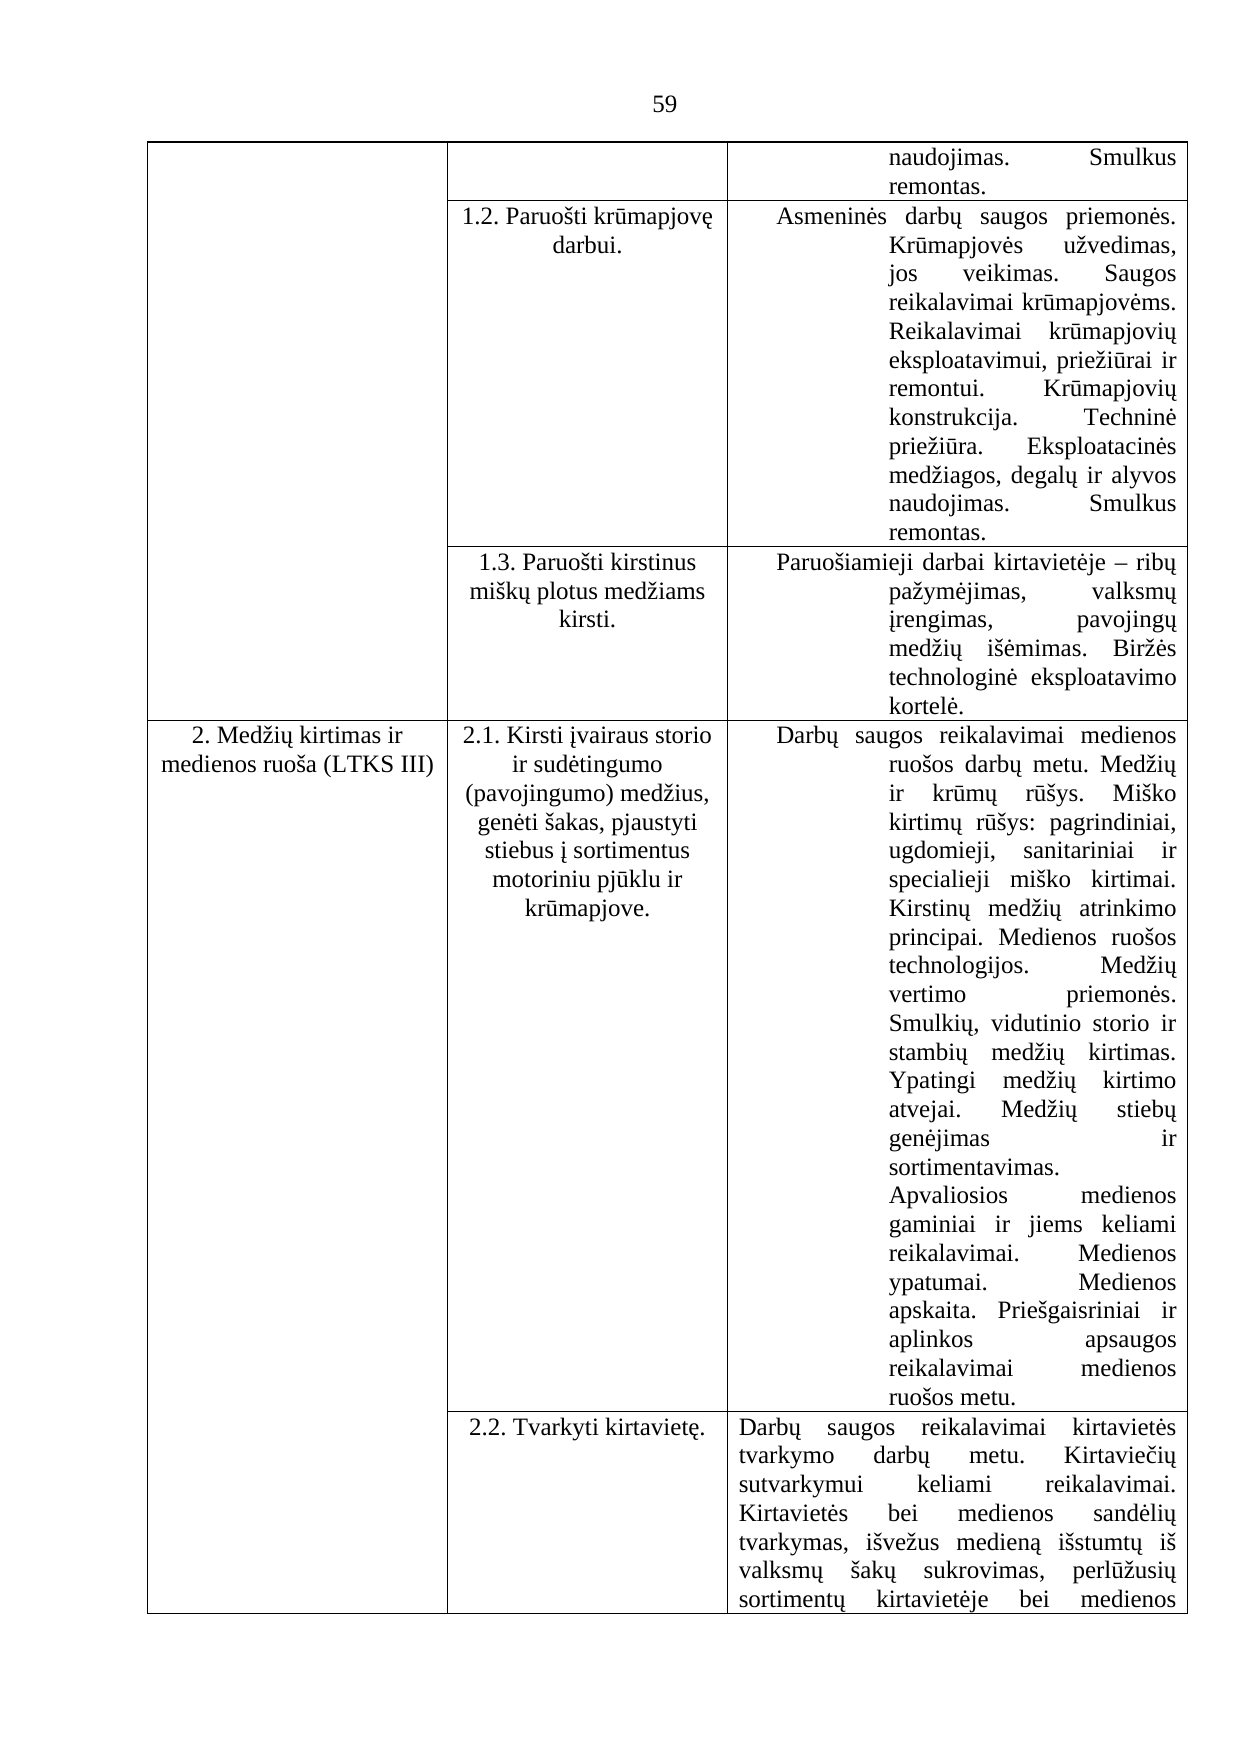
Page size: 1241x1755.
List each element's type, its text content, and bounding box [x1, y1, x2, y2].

table_cell [448, 143, 727, 200]
table_cell 2.2. Tvarkyti kirtavietę. [448, 1412, 727, 1613]
table_cell 1.2. Paruošti krūmapjovę darbui. [448, 201, 727, 546]
table_cell 2. Medžių kirtimas ir medienos ruoša (LTKS III) [148, 721, 447, 1613]
table_cell 2.1. Kirsti įvairaus storio ir sudėtingumo (pavojingumo) medžius, genėti šakas, pjaustyti stiebus į sortimentus motoriniu pjūklu ir krūmapjove. [448, 721, 727, 1411]
table_cell [148, 143, 447, 719]
table_cell naudojimas. Smulkus remontas. [728, 143, 1187, 200]
table_cell Darbų saugos reikalavimai kirtavietės tvarkymo darbų metu. Kirtaviečių sutvarkymui keliami reikalavimai. Kirtavietės bei medienos sandėlių tvarkymas, išvežus medieną išstumtų iš valksmų šakų sukrovimas, perlūžusių sortimentų kirtavietėje bei medienos [728, 1412, 1187, 1613]
table_cell Paruošiamieji darbai kirtavietėje – ribų pažymėjimas, valksmų įrengimas, pavojingų medžių išėmimas. Biržės technologinė eksploatavimo kortelė. [728, 547, 1187, 719]
table_cell Asmeninės darbų saugos priemonės. Krūmapjovės užvedimas, jos veikimas. Saugos reikalavimai krūmapjovėms. Reikalavimai krūmapjovių eksploatavimui, priežiūrai ir remontui. Krūmapjovių konstrukcija. Techninė priežiūra. Eksploatacinės medžiagos, degalų ir alyvos naudojimas. Smulkus remontas. [728, 201, 1187, 546]
table_cell 1.3. Paruošti kirstinus miškų plotus medžiams kirsti. [448, 547, 727, 719]
table_cell Darbų saugos reikalavimai medienos ruošos darbų metu. Medžių ir krūmų rūšys. Miško kirtimų rūšys: pagrindiniai, ugdomieji, sanitariniai ir specialieji miško kirtimai. Kirstinų medžių atrinkimo principai. Medienos ruošos technologijos. Medžių vertimo priemonės. Smulkių, vidutinio storio ir stambių medžių kirtimas. Ypatingi medžių kirtimo atvejai. Medžių stiebų genėjimas ir sortimentavimas. Apvaliosios medienos gaminiai ir jiems keliami reikalavimai. Medienos ypatumai. Medienos apskaita. Priešgaisriniai ir aplinkos apsaugos reikalavimai medienos ruošos metu. [728, 721, 1187, 1411]
